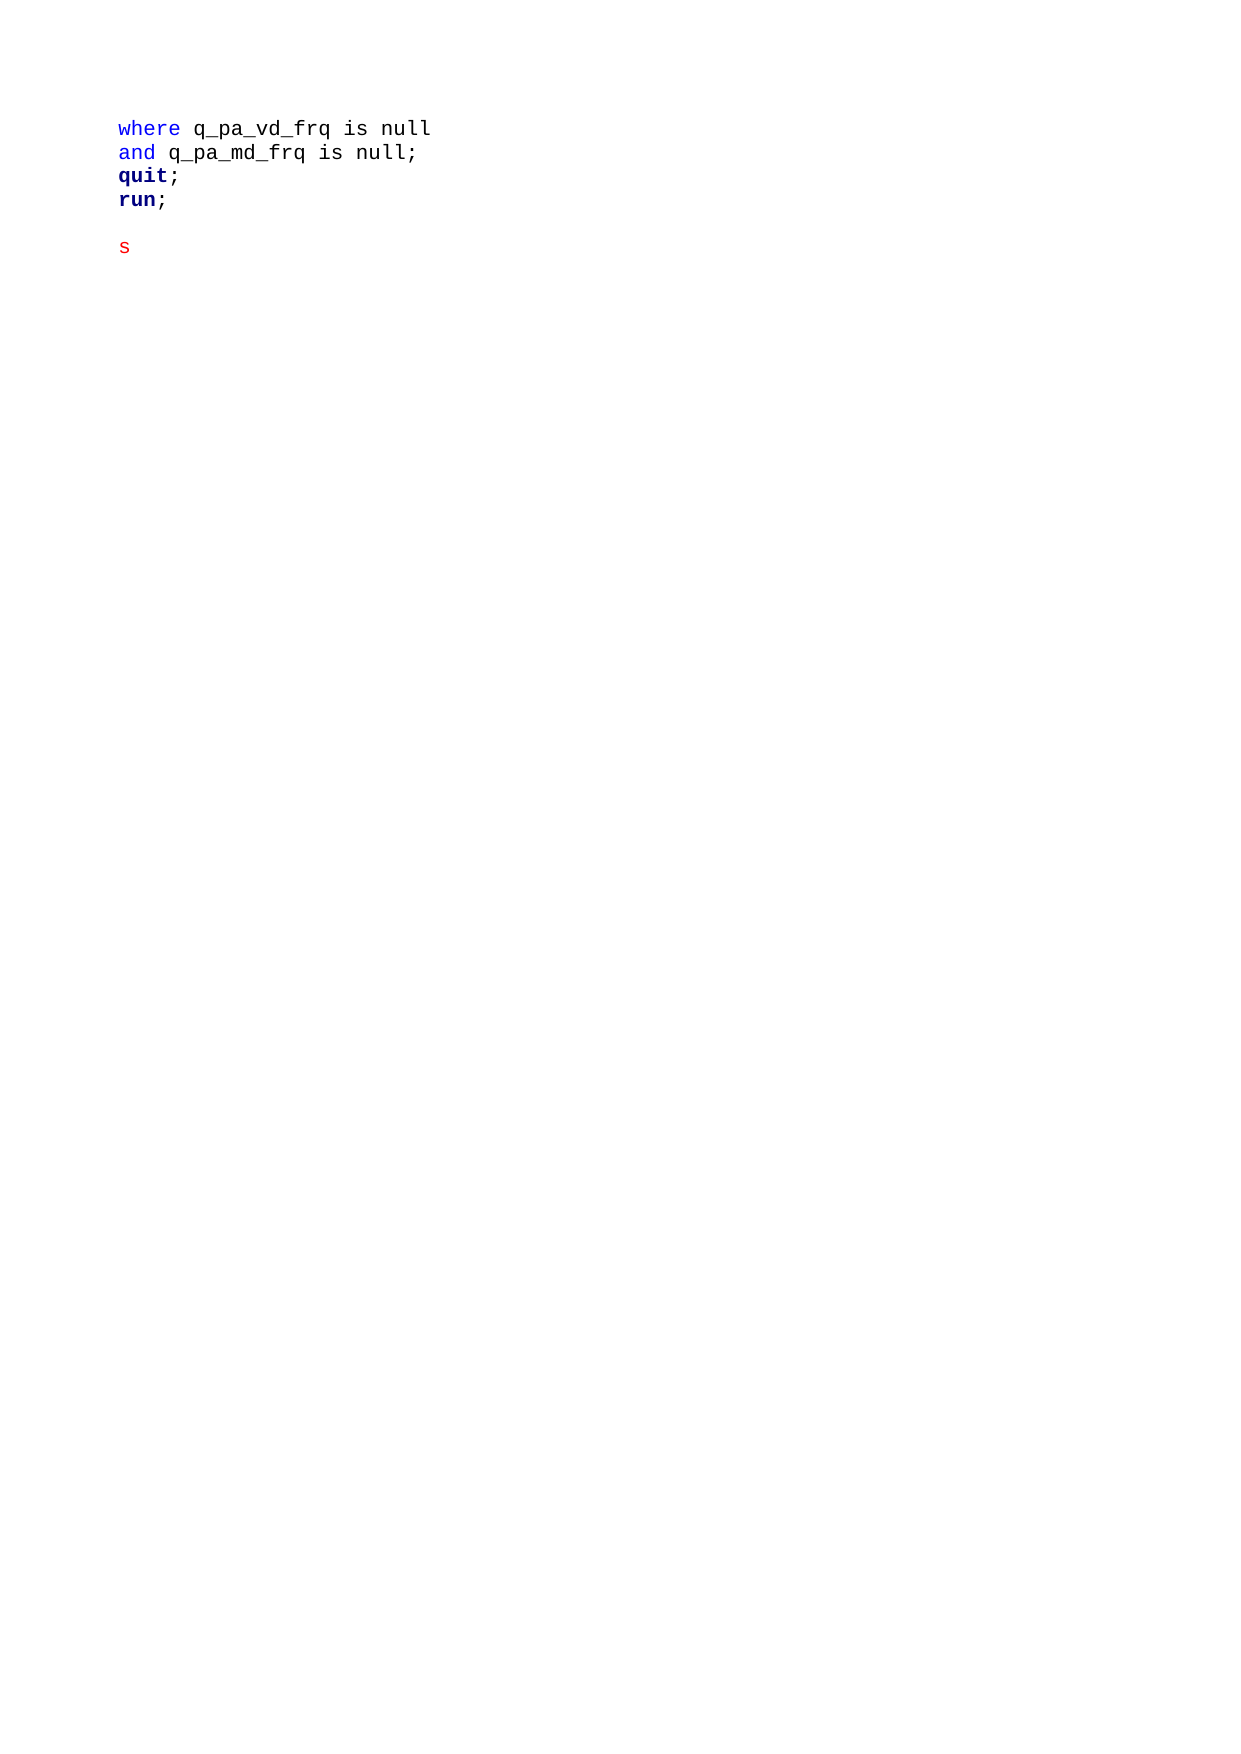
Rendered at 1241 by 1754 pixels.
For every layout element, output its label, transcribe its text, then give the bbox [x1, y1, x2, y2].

text run; [118, 189, 1122, 213]
text s [118, 236, 1122, 260]
text where q_pa_vd_frq is null [118, 118, 1122, 142]
text and q_pa_md_frq is null; [118, 142, 1122, 165]
text quit; [118, 165, 1122, 189]
